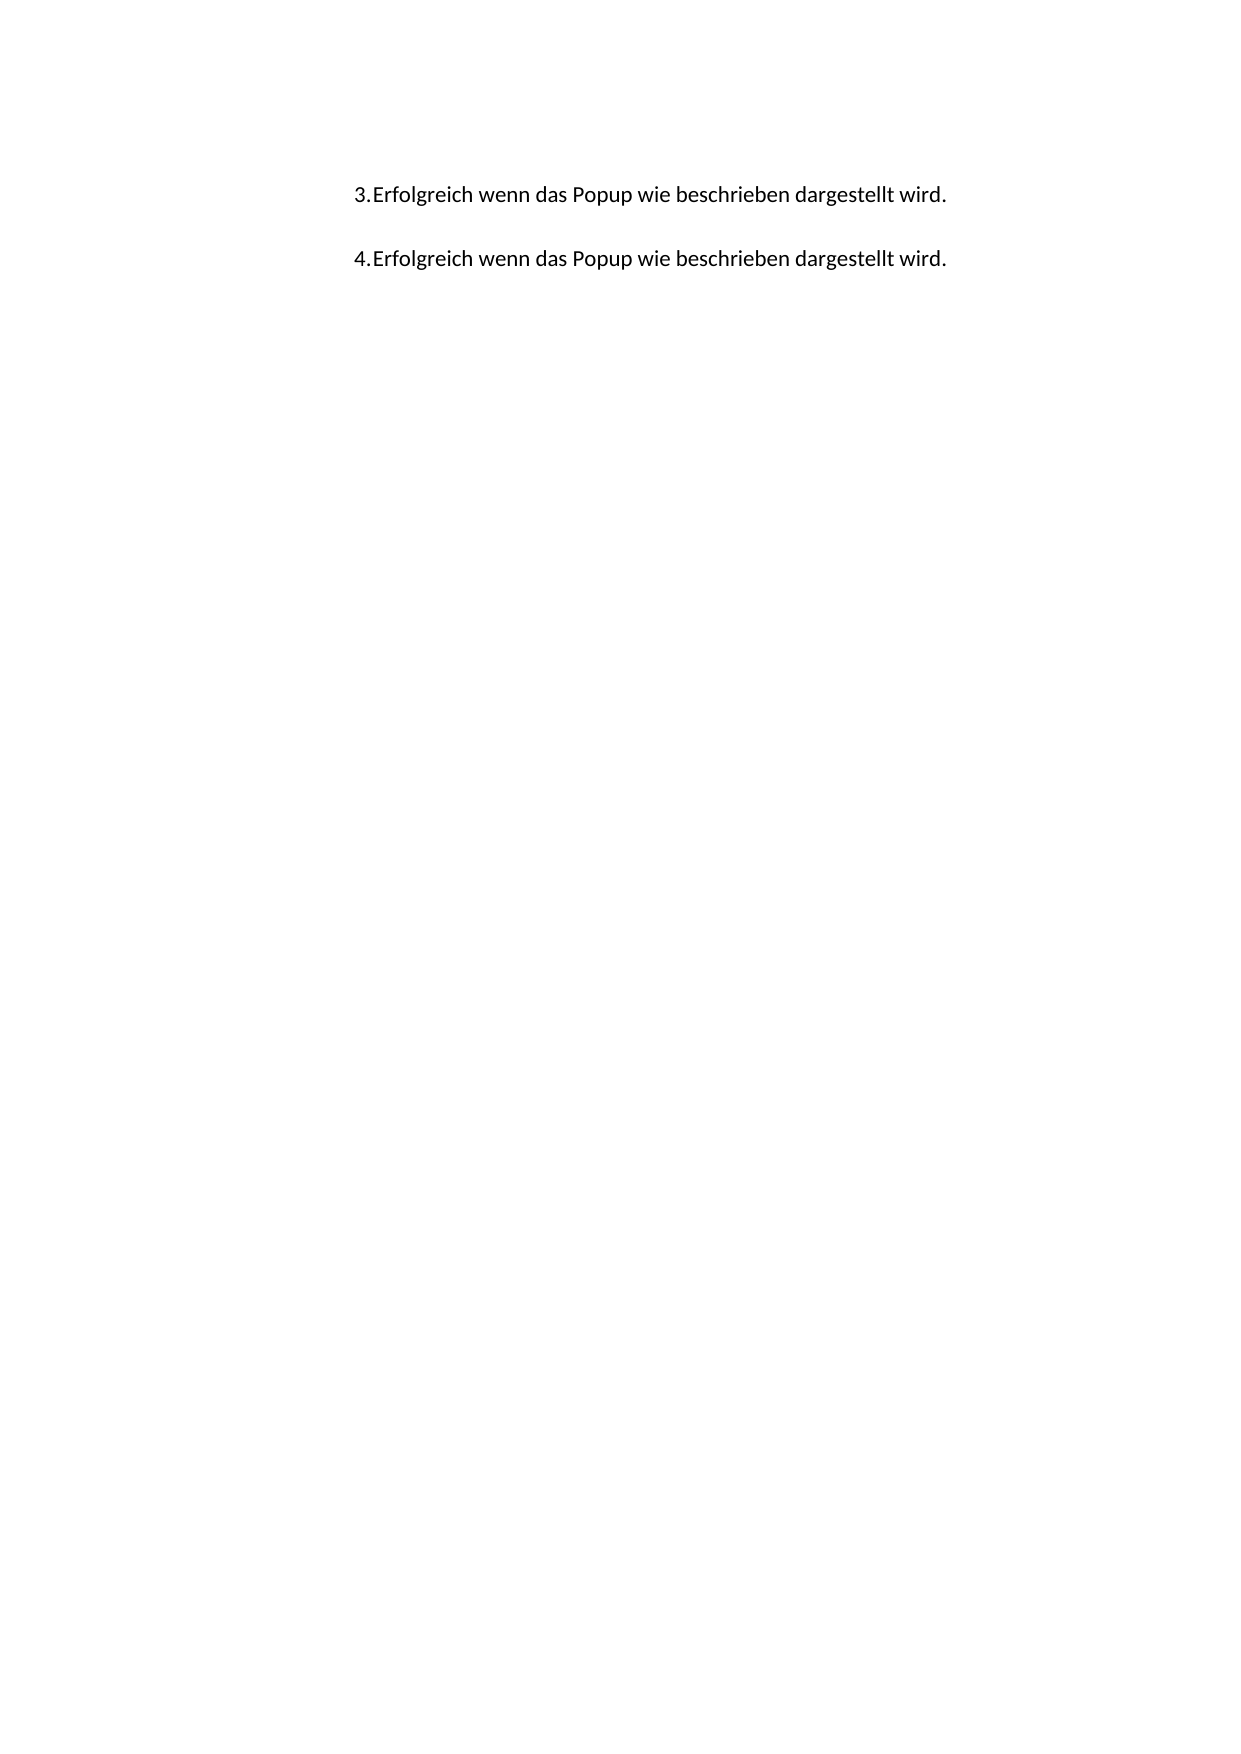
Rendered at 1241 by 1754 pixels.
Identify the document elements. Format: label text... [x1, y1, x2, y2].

list Erfolgreich wenn das Popup wie beschrieben dargestellt wird. [354, 180, 1093, 208]
list Erfolgreich wenn das Popup wie beschrieben dargestellt wird. [354, 244, 1093, 272]
